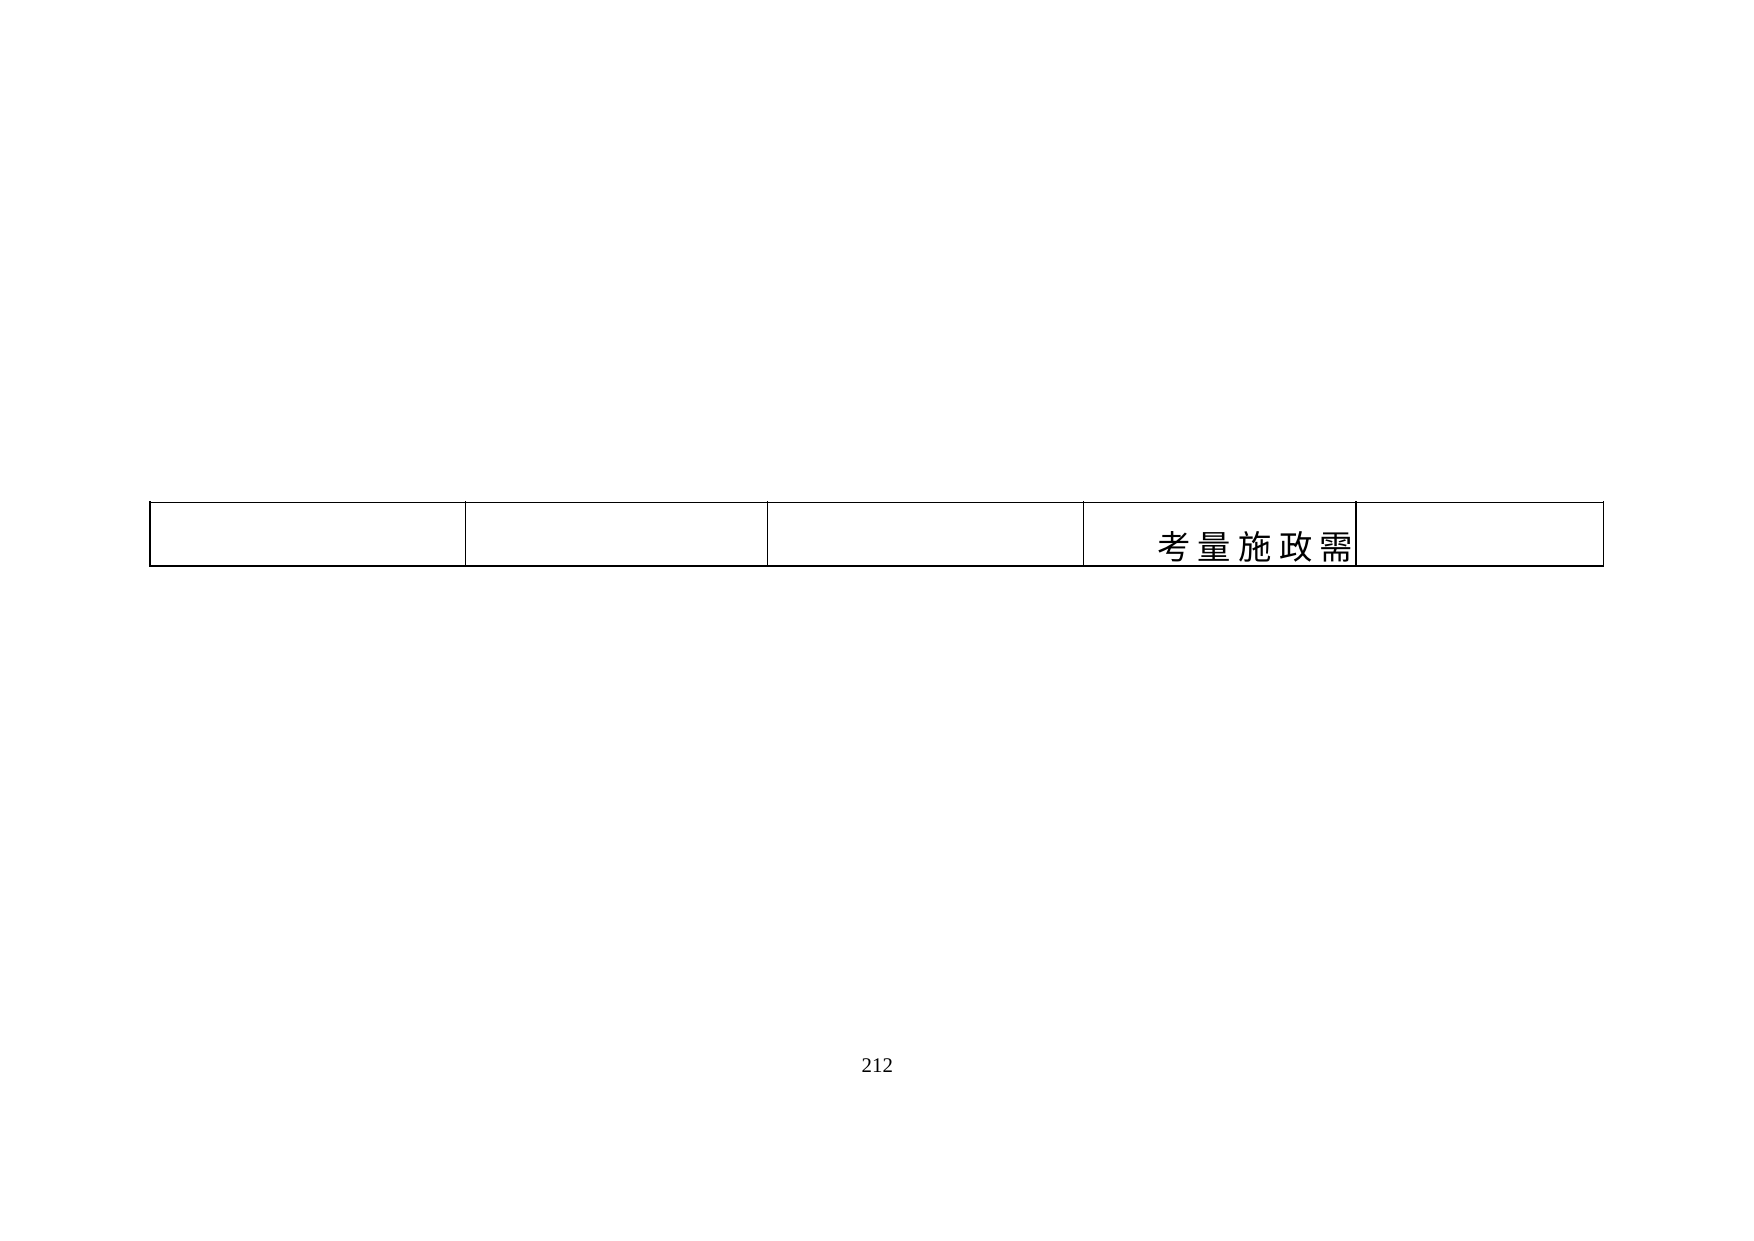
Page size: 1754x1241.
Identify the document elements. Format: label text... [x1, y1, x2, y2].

table_cell [466, 503, 767, 565]
table_cell [1357, 503, 1603, 565]
table_cell [768, 503, 1083, 565]
table_cell 考量施政需 [1084, 503, 1355, 565]
table_cell [151, 503, 465, 565]
